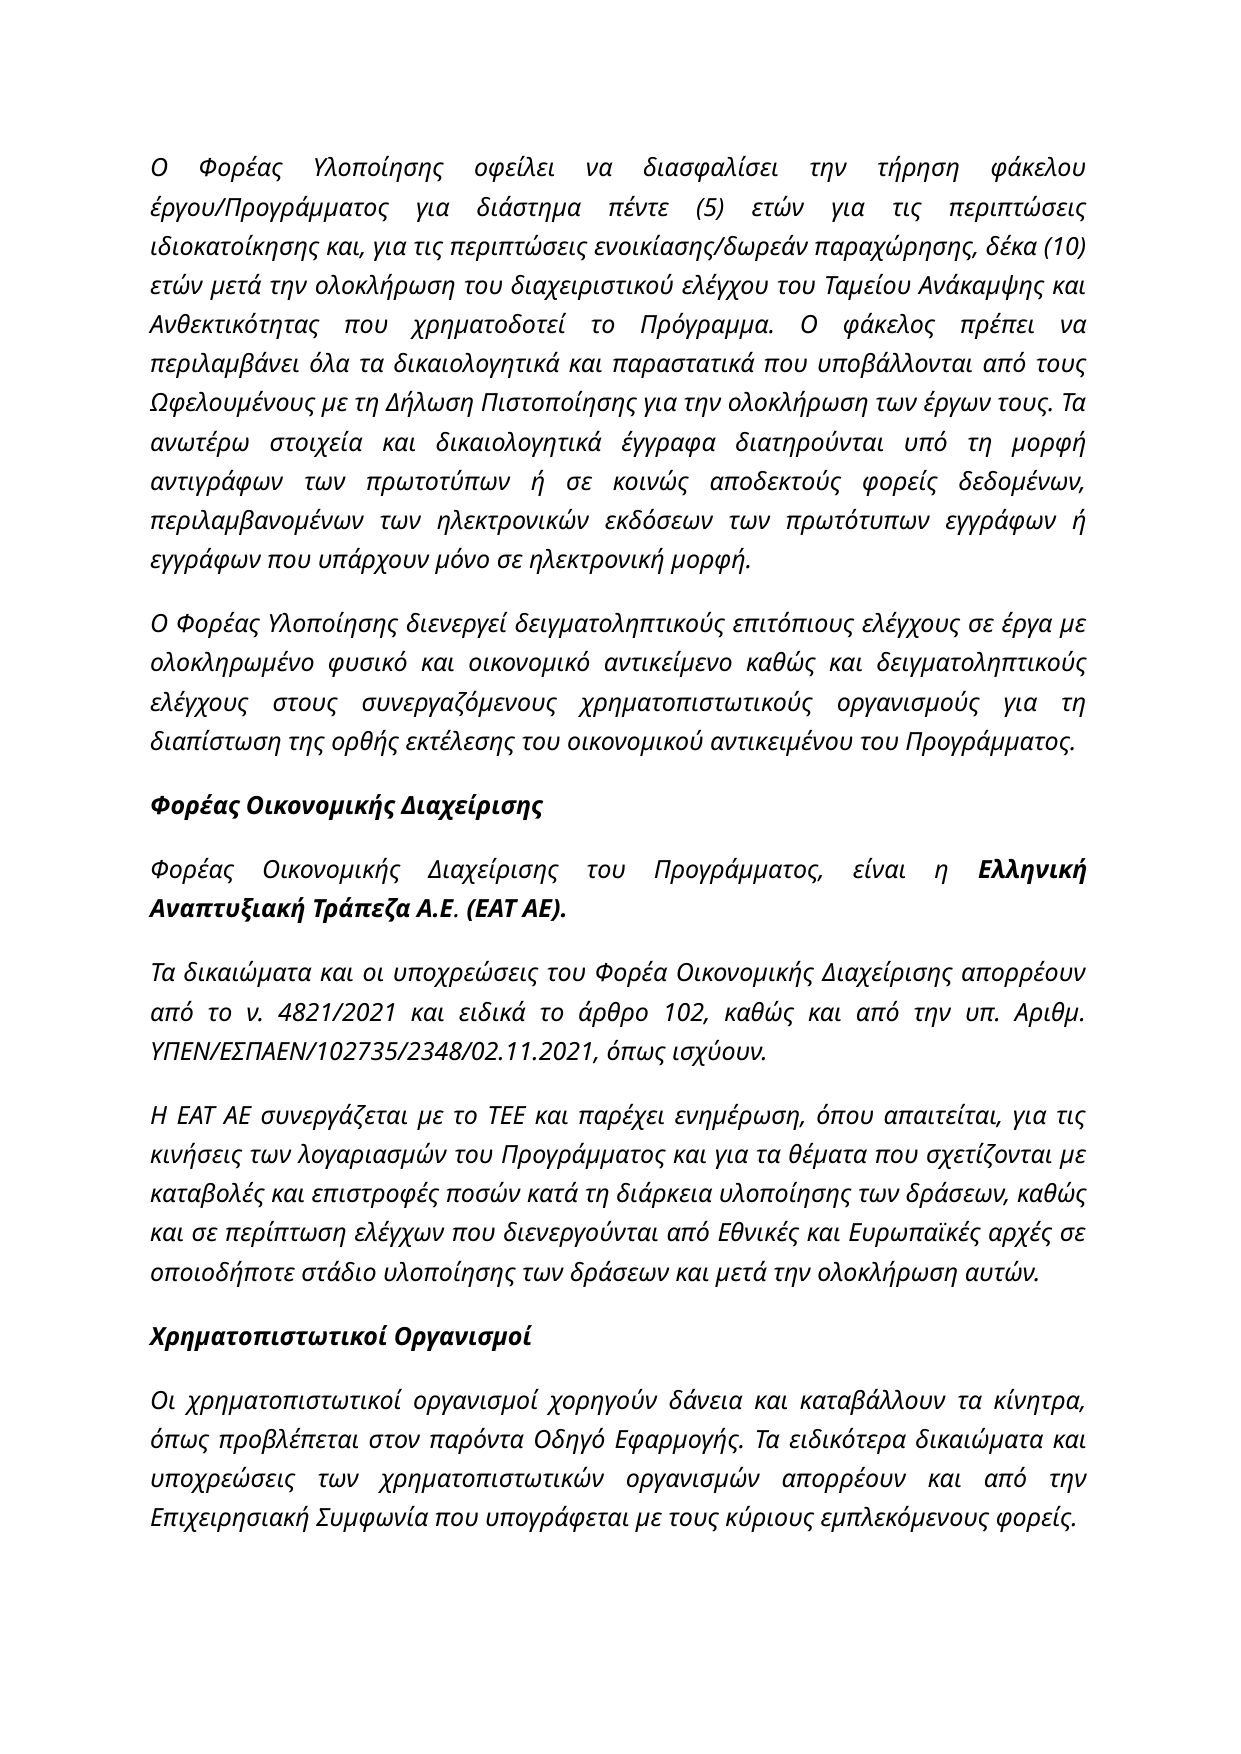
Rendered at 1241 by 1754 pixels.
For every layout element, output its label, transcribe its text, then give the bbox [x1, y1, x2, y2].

text Τα δικαιώματα και οι υποχρεώσεις του Φορέα Οικονομικής Διαχείρισης απορρέουν από το ν. 4821/2021 και ειδικά το άρθρο 102, καθώς και από την υπ. Αριθμ. ΥΠΕΝ/ΕΣΠΑΕΝ/102735/2348/02.11.2021, όπως ισχύουν. [150, 955, 1090, 1067]
text Ο Φορέας Υλοποίησης διενεργεί δειγματοληπτικούς επιτόπιους ελέγχους σε έργα με ολοκληρωμένο φυσικό και οικονομικό αντικείμενο καθώς και δειγματοληπτικούς ελέγχους στους συνεργαζόμενους χρηματοπιστωτικούς οργανισμούς για τη διαπίστωση της ορθής εκτέλεσης του οικονομικού αντικειμένου του Προγράμματος. [150, 606, 1090, 757]
text Η ΕΑΤ ΑΕ συνεργάζεται με το ΤΕΕ και παρέχει ενημέρωση, όπου απαιτείται, για τις κινήσεις των λογαριασμών του Προγράμματος και για τα θέματα που σχετίζονται με καταβολές και επιστροφές ποσών κατά τη διάρκεια υλοποίησης των δράσεων, καθώς και σε περίπτωση ελέγχων που διενεργούνται από Εθνικές και Ευρωπαϊκές αρχές σε οποιοδήποτε στάδιο υλοποίησης των δράσεων και μετά την ολοκλήρωση αυτών. [150, 1097, 1090, 1288]
text Ο Φορέας Υλοποίησης οφείλει να διασφαλίσει την τήρηση φάκελου έργου/Προγράμματος για διάστημα πέντε (5) ετών για τις περιπτώσεις ιδιοκατοίκησης και, για τις περιπτώσεις ενοικίασης/δωρεάν παραχώρησης, δέκα (10) ετών μετά την ολοκλήρωση του διαχειριστικού ελέγχου του Ταμείου Ανάκαμψης και Ανθεκτικότητας που χρηματοδοτεί το Πρόγραμμα. Ο φάκελος πρέπει να περιλαμβάνει όλα τα δικαιολογητικά και παραστατικά που υποβάλλονται από τους Ωφελουμένους με τη Δήλωση Πιστοποίησης για την ολοκλήρωση των έργων τους. Τα ανωτέρω στοιχεία και δικαιολογητικά έγγραφα διατηρούνται υπό τη μορφή αντιγράφων των πρωτοτύπων ή σε κοινώς αποδεκτούς φορείς δεδομένων, περιλαμβανομένων των ηλεκτρονικών εκδόσεων των πρωτότυπων εγγράφων ή εγγράφων που υπάρχουν μόνο σε ηλεκτρονική μορφή. [150, 150, 1090, 576]
text Οι χρηματοπιστωτικοί οργανισμοί χορηγούν δάνεια και καταβάλλουν τα κίνητρα, όπως προβλέπεται στον παρόντα Οδηγό Εφαρμογής. Τα ειδικότερα δικαιώματα και υποχρεώσεις των χρηματοπιστωτικών οργανισμών απορρέουν και από την Επιχειρησιακή Συμφωνία που υπογράφεται με τους κύριους εμπλεκόμενους φορείς. [150, 1382, 1090, 1534]
text Χρηματοπιστωτικοί Οργανισμοί [150, 1318, 1090, 1352]
text Φορέας Οικονομικής Διαχείρισης [150, 787, 1090, 822]
text Φορέας Οικονομικής Διαχείρισης του Προγράμματος, είναι η Ελληνική Αναπτυξιακή Τράπεζα Α.Ε. (ΕΑΤ ΑΕ). [150, 852, 1090, 925]
